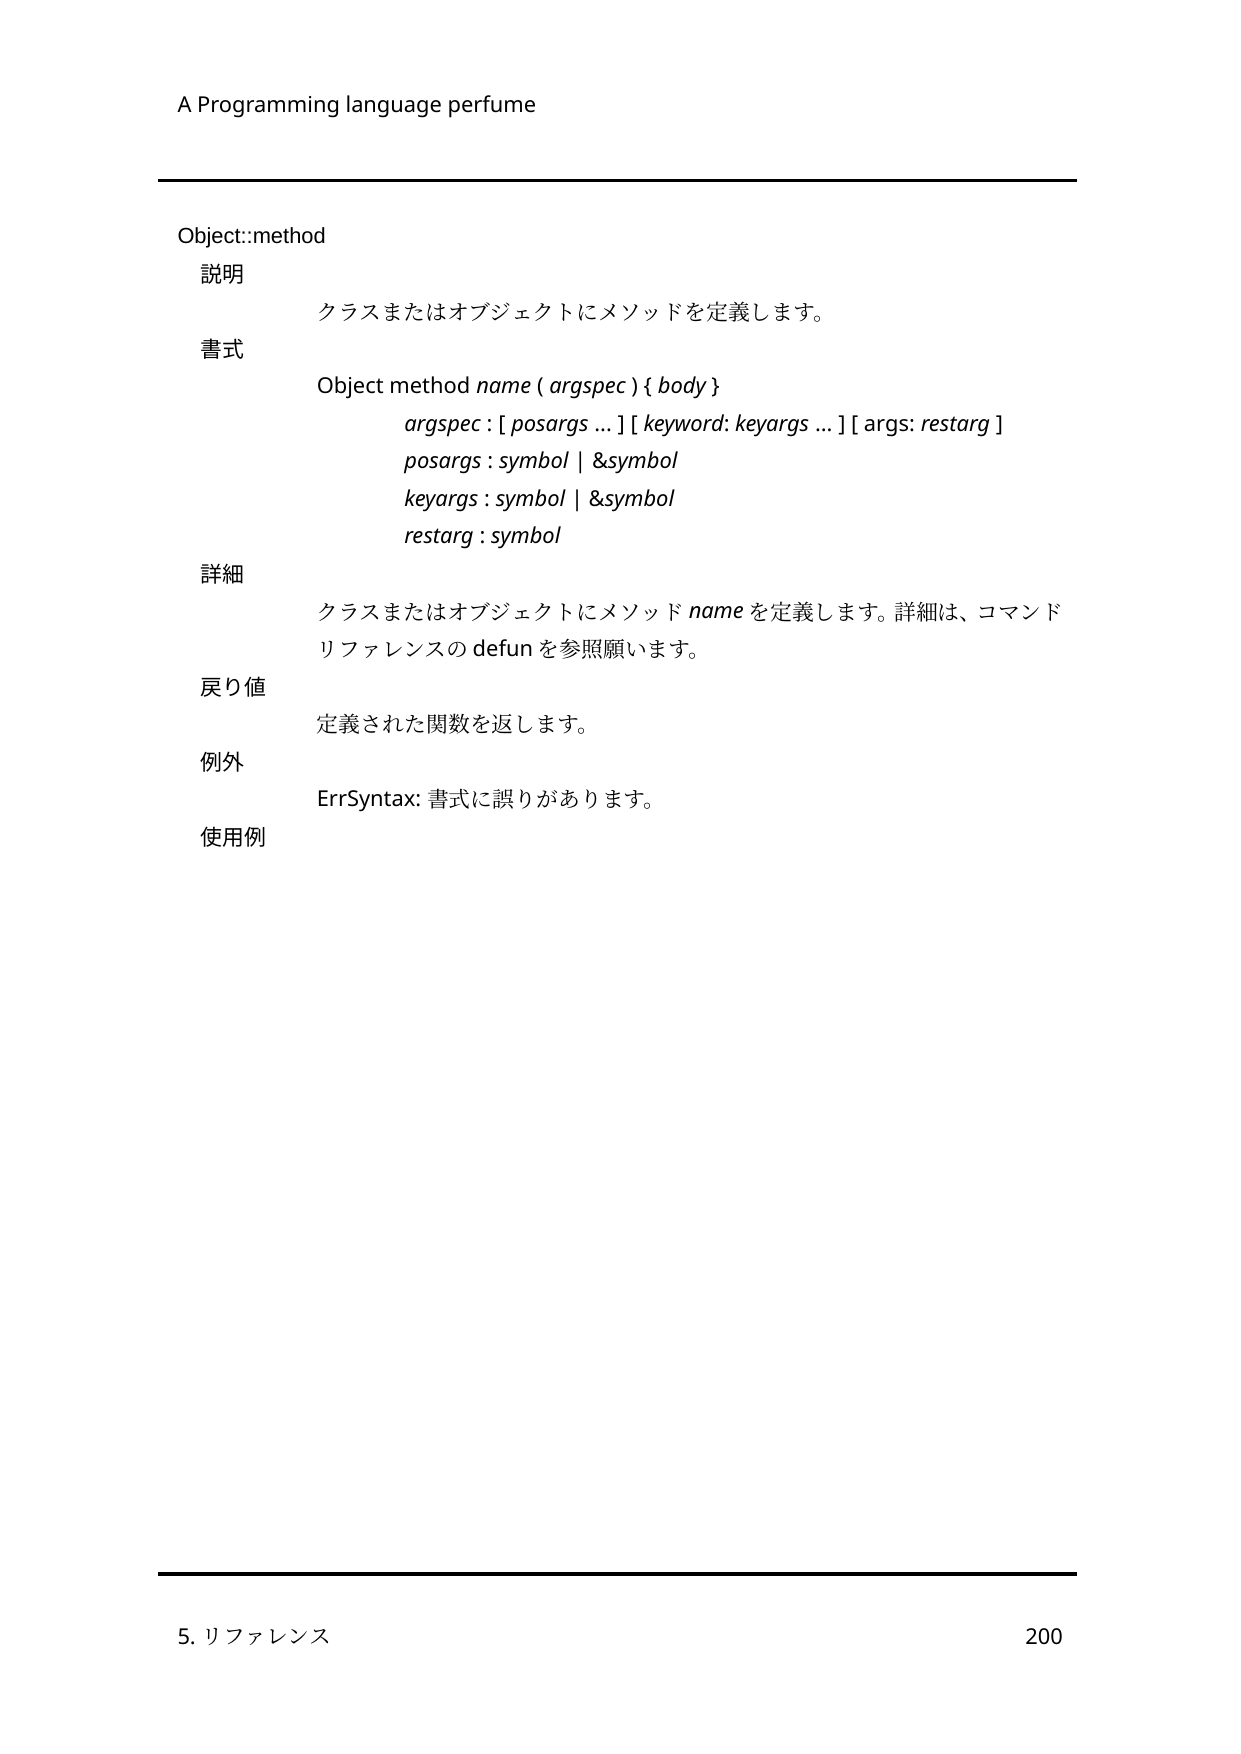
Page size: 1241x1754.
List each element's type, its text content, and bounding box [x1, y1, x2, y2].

table_cell 戻り値 [200, 667, 317, 742]
table_header 説明 [200, 254, 317, 329]
table_cell 書式 [200, 329, 317, 554]
table_cell 定義された関数を返します。 [317, 667, 1063, 742]
table_cell ErrSyntax: 書式に誤りがあります。 [317, 742, 1063, 817]
subtitle Object::method [177, 217, 1063, 254]
table_header クラスまたはオブジェクトにメソッドを定義します。 [317, 254, 1063, 329]
table_cell 使用例 [200, 817, 317, 892]
table_cell 例外 [200, 742, 317, 817]
table_cell 詳細 [200, 554, 317, 667]
table_cell クラスまたはオブジェクトにメソッドnameを定義します。詳細は、コマンドリファレンスのdefunを参照願います。 [317, 554, 1063, 667]
table_cell Object method name ( argspec ) { body } argspec : [ posargs ... ] [ keyword: keyargs ... ] [ args: restarg ] posargs : symbol | &symbol keyargs : symbol | &symbol restarg : symbol [317, 329, 1063, 554]
table_cell [317, 817, 1063, 892]
